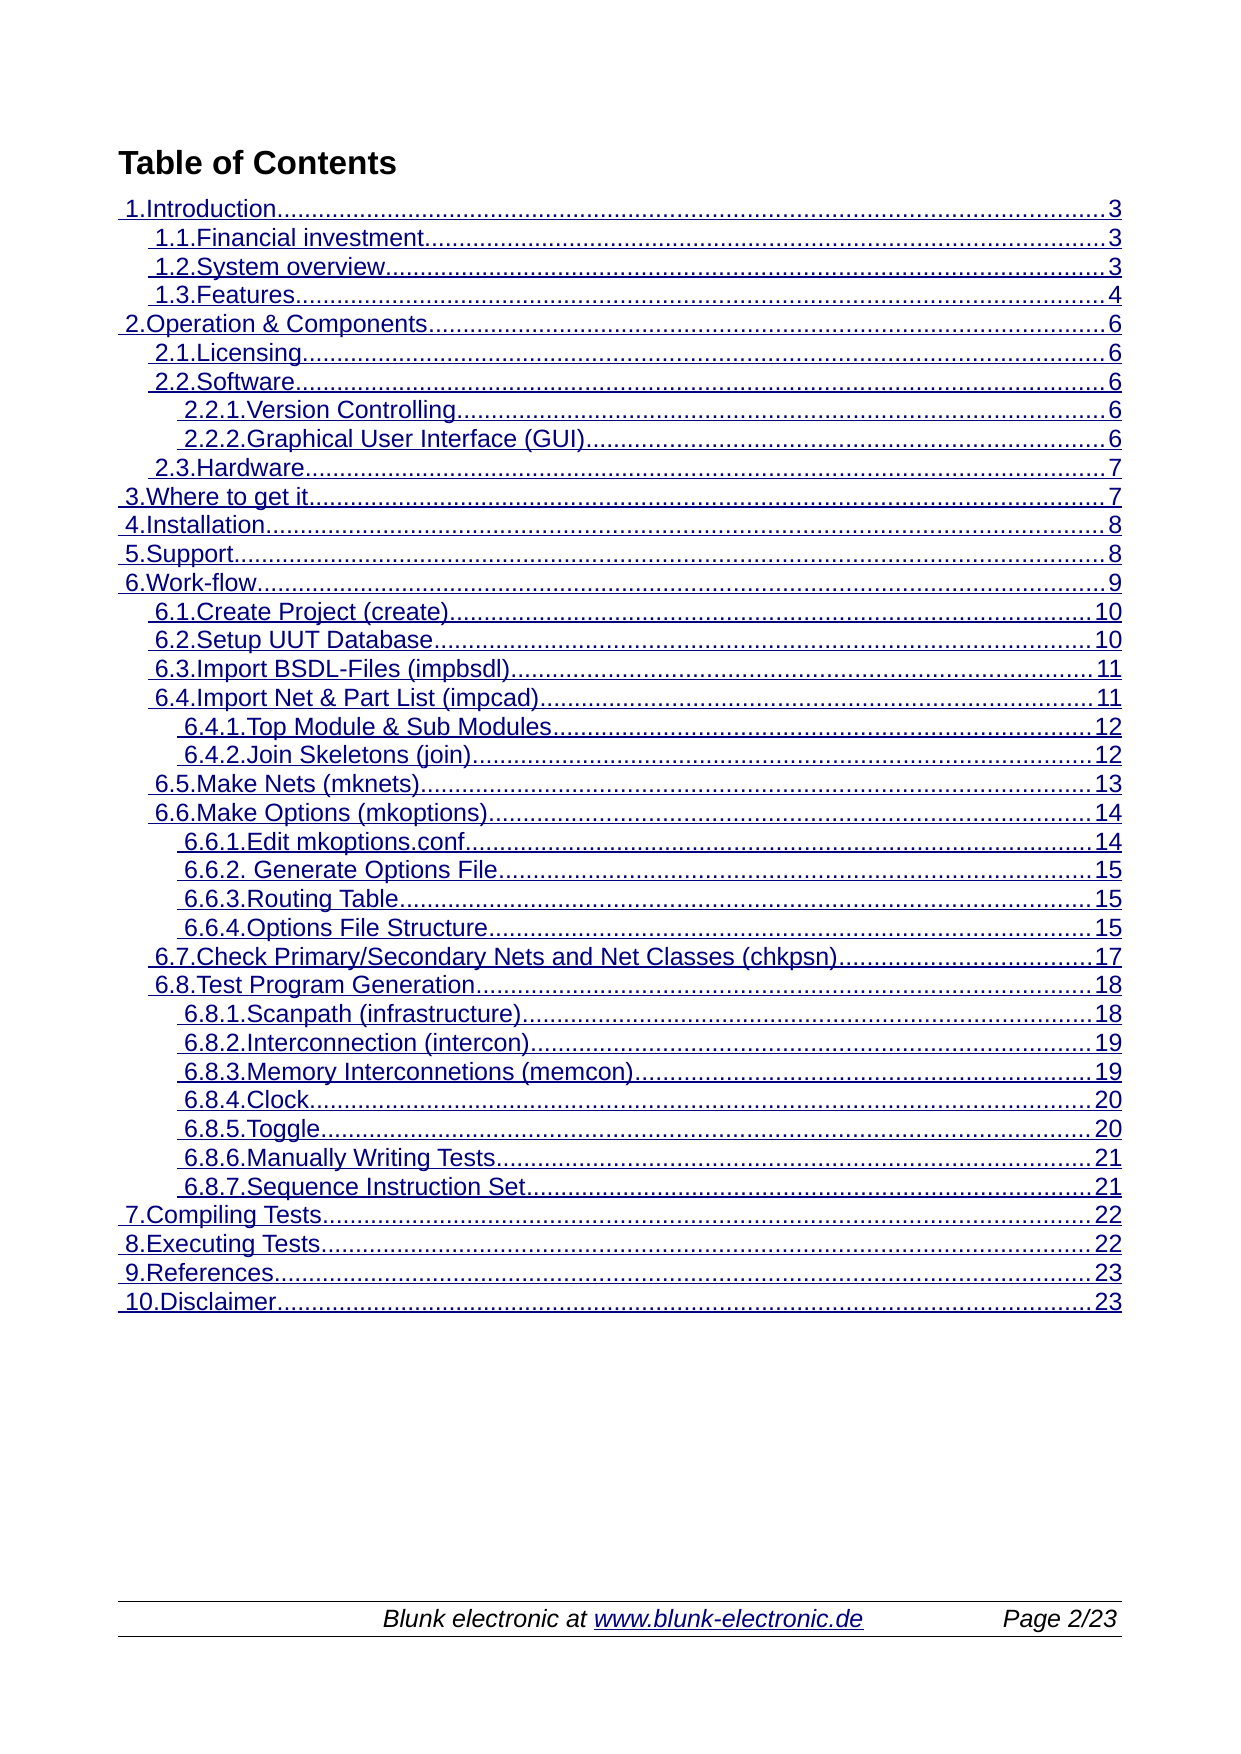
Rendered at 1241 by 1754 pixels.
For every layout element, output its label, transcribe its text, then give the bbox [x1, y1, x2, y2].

text 6.2.Setup UUT Database 10 [148, 625, 1122, 650]
text 6.4.2.Join Skeletons (join) 12 [177, 740, 1122, 765]
text 6.6.1.Edit mkoptions.conf 14 [177, 827, 1122, 851]
text 9.References 23 [118, 1258, 1122, 1283]
text 3.Where to get it 7 [118, 482, 1122, 506]
text 6.4.1.Top Module & Sub Modules 12 [177, 712, 1122, 736]
text 2.2.1.Version Controlling 6 [177, 395, 1122, 420]
text 6.8.7.Sequence Instruction Set 21 [177, 1172, 1122, 1196]
text 2.Operation & Components 6 [118, 309, 1122, 334]
subtitle Table of Contents [118, 143, 1122, 182]
text 2.2.Software 6 [148, 367, 1122, 391]
text 6.1.Create Project (create) 10 [148, 597, 1122, 621]
text 7.Compiling Tests 22 [118, 1200, 1122, 1225]
text 10.Disclaimer 23 [118, 1287, 1122, 1311]
text 6.6.4.Options File Structure 15 [177, 913, 1122, 938]
text 6.6.Make Options (mkoptions) 14 [148, 798, 1122, 823]
text 1.3.Features 4 [148, 280, 1122, 305]
text 1.1.Financial investment 3 [148, 223, 1122, 248]
text 6.4.Import Net & Part List (impcad) 11 [148, 683, 1122, 708]
text 6.6.3.Routing Table 15 [177, 884, 1122, 909]
text 2.2.2.Graphical User Interface (GUI) 6 [177, 424, 1122, 449]
text 6.5.Make Nets (mknets) 13 [148, 769, 1122, 794]
text 6.8.5.Toggle 20 [177, 1114, 1122, 1139]
text 6.8.4.Clock 20 [177, 1085, 1122, 1110]
text 6.8.2.Interconnection (intercon) 19 [177, 1028, 1122, 1053]
text 5.Support 8 [118, 539, 1122, 564]
text 8.Executing Tests 22 [118, 1229, 1122, 1254]
text 2.1.Licensing 6 [148, 338, 1122, 363]
text 6.8.3.Memory Interconnetions (memcon) 19 [177, 1057, 1122, 1081]
text 1.Introduction 3 [118, 194, 1122, 219]
text 6.Work-flow 9 [118, 568, 1122, 593]
text 6.6.2. Generate Options File 15 [177, 855, 1122, 880]
text 2.3.Hardware 7 [148, 453, 1122, 478]
text 4.Installation 8 [118, 510, 1122, 535]
text 6.8.1.Scanpath (infrastructure) 18 [177, 999, 1122, 1024]
text 6.8.6.Manually Writing Tests 21 [177, 1143, 1122, 1168]
text 1.2.System overview 3 [148, 252, 1122, 276]
text 6.3.Import BSDL-Files (impbsdl) 11 [148, 654, 1122, 679]
text 6.7.Check Primary/Secondary Nets and Net Classes (chkpsn) 17 [148, 942, 1122, 966]
text 6.8.Test Program Generation 18 [148, 970, 1122, 995]
